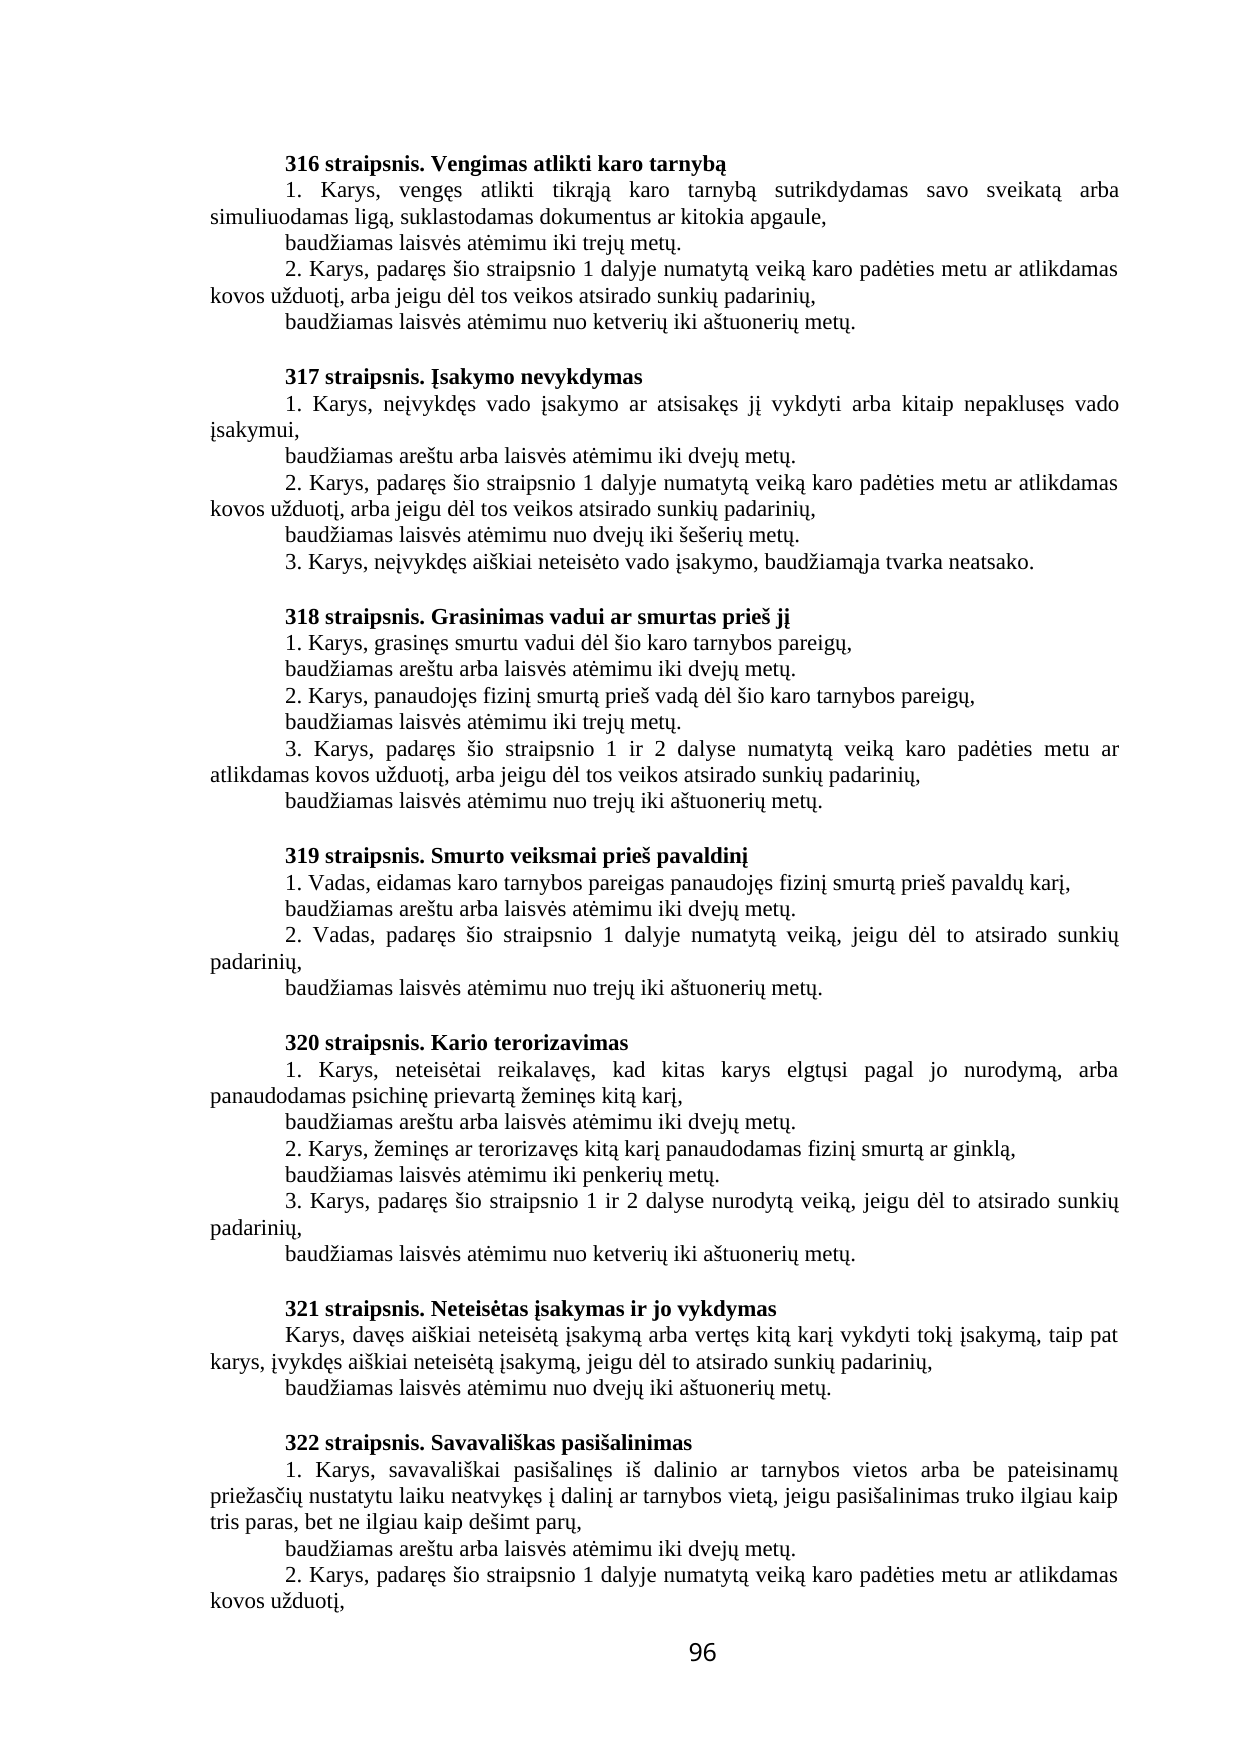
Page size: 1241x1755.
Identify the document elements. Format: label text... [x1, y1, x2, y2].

text baudžiamas laisvės atėmimu nuo dvejų iki šešerių metų. [210, 521, 1120, 548]
text baudžiamas laisvės atėmimu iki trejų metų. [210, 708, 1120, 734]
text baudžiamas areštu arba laisvės atėmimu iki dvejų metų. [210, 1535, 1120, 1561]
text 321 straipsnis. Neteisėtas įsakymas ir jo vykdymas [210, 1295, 1120, 1322]
text 1. Karys, savavališkai pasišalinęs iš dalinio ar tarnybos vietos arba be pateisinamų priežasčių nustatytu laiku neatvykęs į dalinį ar tarnybos vietą, jeigu pasišalinimas truko ilgiau kaip tris paras, bet ne ilgiau kaip dešimt parų, [210, 1456, 1120, 1535]
text 319 straipsnis. Smurto veiksmai prieš pavaldinį [210, 842, 1120, 869]
text 2. Karys, panaudojęs fizinį smurtą prieš vadą dėl šio karo tarnybos pareigų, [210, 682, 1120, 708]
text 320 straipsnis. Kario terorizavimas [210, 1029, 1120, 1056]
text 1. Karys, vengęs atlikti tikrąją karo tarnybą sutrikdydamas savo sveikatą arba simuliuodamas ligą, suklastodamas dokumentus ar kitokia apgaule, [210, 176, 1120, 229]
text 322 straipsnis. Savavališkas pasišalinimas [210, 1429, 1120, 1456]
text 2. Karys, žeminęs ar terorizavęs kitą karį panaudodamas fizinį smurtą ar ginklą, [210, 1135, 1120, 1161]
text 3. Karys, padaręs šio straipsnio 1 ir 2 dalyse numatytą veiką karo padėties metu ar atlikdamas kovos užduotį, arba jeigu dėl tos veikos atsirado sunkių padarinių, [210, 734, 1120, 787]
text 1. Karys, neteisėtai reikalavęs, kad kitas karys elgtųsi pagal jo nurodymą, arba panaudodamas psichinę prievartą žeminęs kitą karį, [210, 1056, 1120, 1108]
text baudžiamas areštu arba laisvės atėmimu iki dvejų metų. [210, 895, 1120, 921]
text baudžiamas laisvės atėmimu iki trejų metų. [210, 229, 1120, 255]
text 3. Karys, padaręs šio straipsnio 1 ir 2 dalyse nurodytą veiką, jeigu dėl to atsirado sunkių padarinių, [210, 1187, 1120, 1240]
text 1. Karys, grasinęs smurtu vadui dėl šio karo tarnybos pareigų, [210, 629, 1120, 656]
text 318 straipsnis. Grasinimas vadui ar smurtas prieš jį [210, 603, 1120, 629]
text baudžiamas laisvės atėmimu nuo dvejų iki aštuonerių metų. [210, 1374, 1120, 1401]
text 2. Vadas, padaręs šio straipsnio 1 dalyje numatytą veiką, jeigu dėl to atsirado sunkių padarinių, [210, 921, 1120, 974]
text 1. Karys, neįvykdęs vado įsakymo ar atsisakęs jį vykdyti arba kitaip nepaklusęs vado įsakymui, [210, 389, 1120, 442]
text 1. Vadas, eidamas karo tarnybos pareigas panaudojęs fizinį smurtą prieš pavaldų karį, [210, 869, 1120, 895]
text baudžiamas laisvės atėmimu nuo ketverių iki aštuonerių metų. [210, 1240, 1120, 1266]
text baudžiamas areštu arba laisvės atėmimu iki dvejų metų. [210, 1108, 1120, 1135]
text baudžiamas laisvės atėmimu iki penkerių metų. [210, 1161, 1120, 1187]
text baudžiamas laisvės atėmimu nuo ketverių iki aštuonerių metų. [210, 308, 1120, 334]
text baudžiamas laisvės atėmimu nuo trejų iki aštuonerių metų. [210, 974, 1120, 1001]
text Karys, davęs aiškiai neteisėtą įsakymą arba vertęs kitą karį vykdyti tokį įsakymą, taip pat karys, įvykdęs aiškiai neteisėtą įsakymą, jeigu dėl to atsirado sunkių padarinių, [210, 1322, 1120, 1374]
text baudžiamas areštu arba laisvės atėmimu iki dvejų metų. [210, 656, 1120, 682]
text baudžiamas areštu arba laisvės atėmimu iki dvejų metų. [210, 442, 1120, 469]
text 316 straipsnis. Vengimas atlikti karo tarnybą [210, 150, 1120, 176]
text 2. Karys, padaręs šio straipsnio 1 dalyje numatytą veiką karo padėties metu ar atlikdamas kovos užduotį, [210, 1561, 1120, 1614]
text 2. Karys, padaręs šio straipsnio 1 dalyje numatytą veiką karo padėties metu ar atlikdamas kovos užduotį, arba jeigu dėl tos veikos atsirado sunkių padarinių, [210, 469, 1120, 521]
text 317 straipsnis. Įsakymo nevykdymas [210, 363, 1120, 389]
text 2. Karys, padaręs šio straipsnio 1 dalyje numatytą veiką karo padėties metu ar atlikdamas kovos užduotį, arba jeigu dėl tos veikos atsirado sunkių padarinių, [210, 255, 1120, 308]
text baudžiamas laisvės atėmimu nuo trejų iki aštuonerių metų. [210, 787, 1120, 814]
text 3. Karys, neįvykdęs aiškiai neteisėto vado įsakymo, baudžiamąja tvarka neatsako. [210, 548, 1120, 574]
